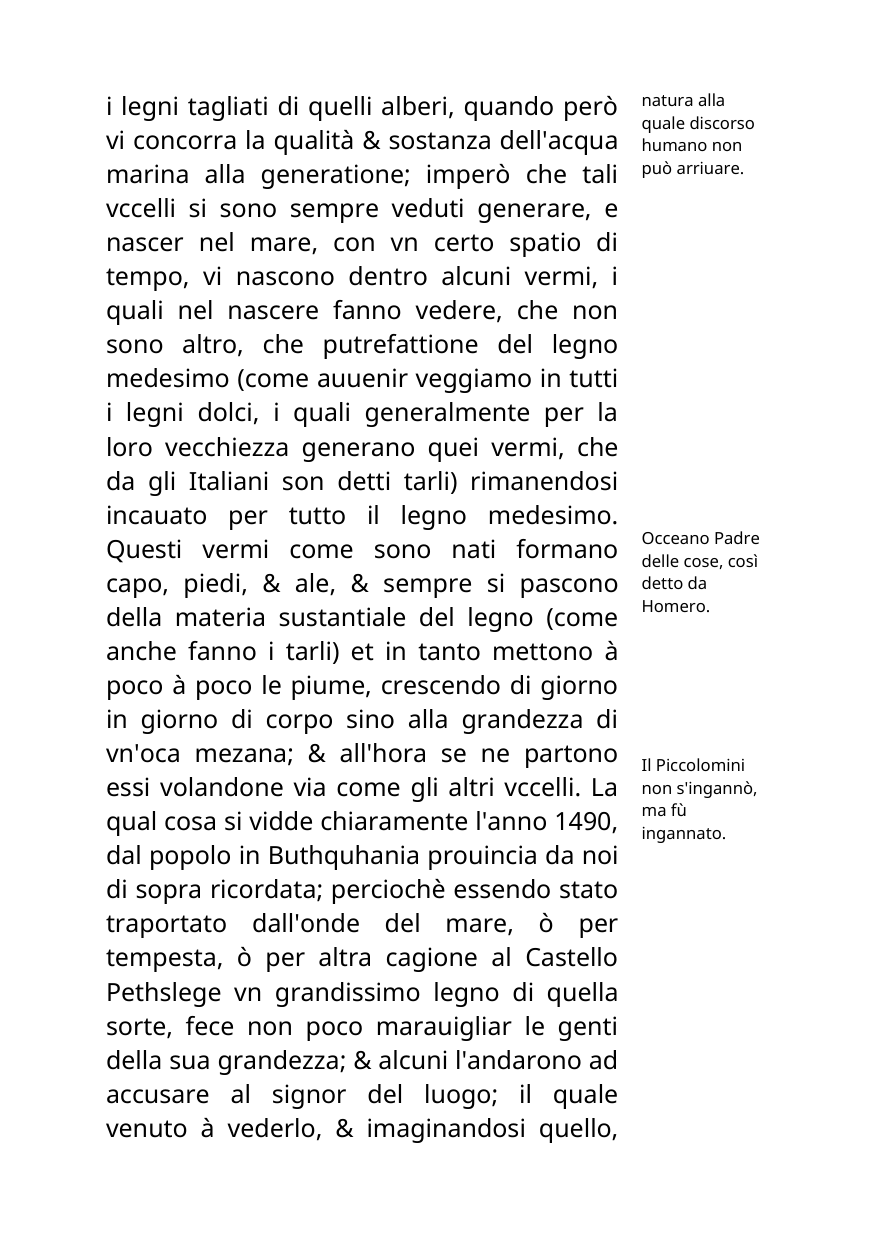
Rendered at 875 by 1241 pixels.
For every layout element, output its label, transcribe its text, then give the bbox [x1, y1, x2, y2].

table_cell i legni tagliati di quelli alberi, quando però vi concorra la qualità & sostanza dell'acqua marina alla generatione; imperò che tali vccelli si sono sempre veduti generare, e nascer nel mare, con vn certo spatio di tempo, vi nascono dentro alcuni vermi, i quali nel nascere fanno vedere, che non sono altro, che putrefattione del legno medesimo (come auuenir veggiamo in tutti i legni dolci, i quali generalmente per la loro vecchiezza generano quei vermi, che da gli Italiani son detti tarli) rimanendosi incauato per tutto il legno medesimo. Questi vermi come sono nati formano capo, piedi, & ale, & sempre si pascono della materia sustantiale del legno (come anche fanno i tarli) et in tanto mettono à poco à poco le piume, crescendo di giorno in giorno di corpo sino alla grandezza di vn'oca mezana; & all'hora se ne partono essi volandone via come gli altri vccelli. La qual cosa si vidde chiaramente l'anno 1490, dal popolo in Buthquhania prouincia da noi di sopra ricordata; perciochè essendo stato traportato dall'onde del mare, ò per tempesta, ò per altra cagione al Castello Pethslege vn grandissimo legno di quella sorte, fece non poco marauigliar le genti della sua grandezza; & alcuni l'andarono ad accusare al signor del luogo; il quale venuto à vederlo, & imaginandosi quello, [95, 89, 630, 1144]
table_cell natura alla quale discorso humano non può arriuare. Occeano Padre delle cose, così detto da Homero. Il Piccolomini non s'ingannò, ma fù ingannato. [630, 89, 779, 1144]
